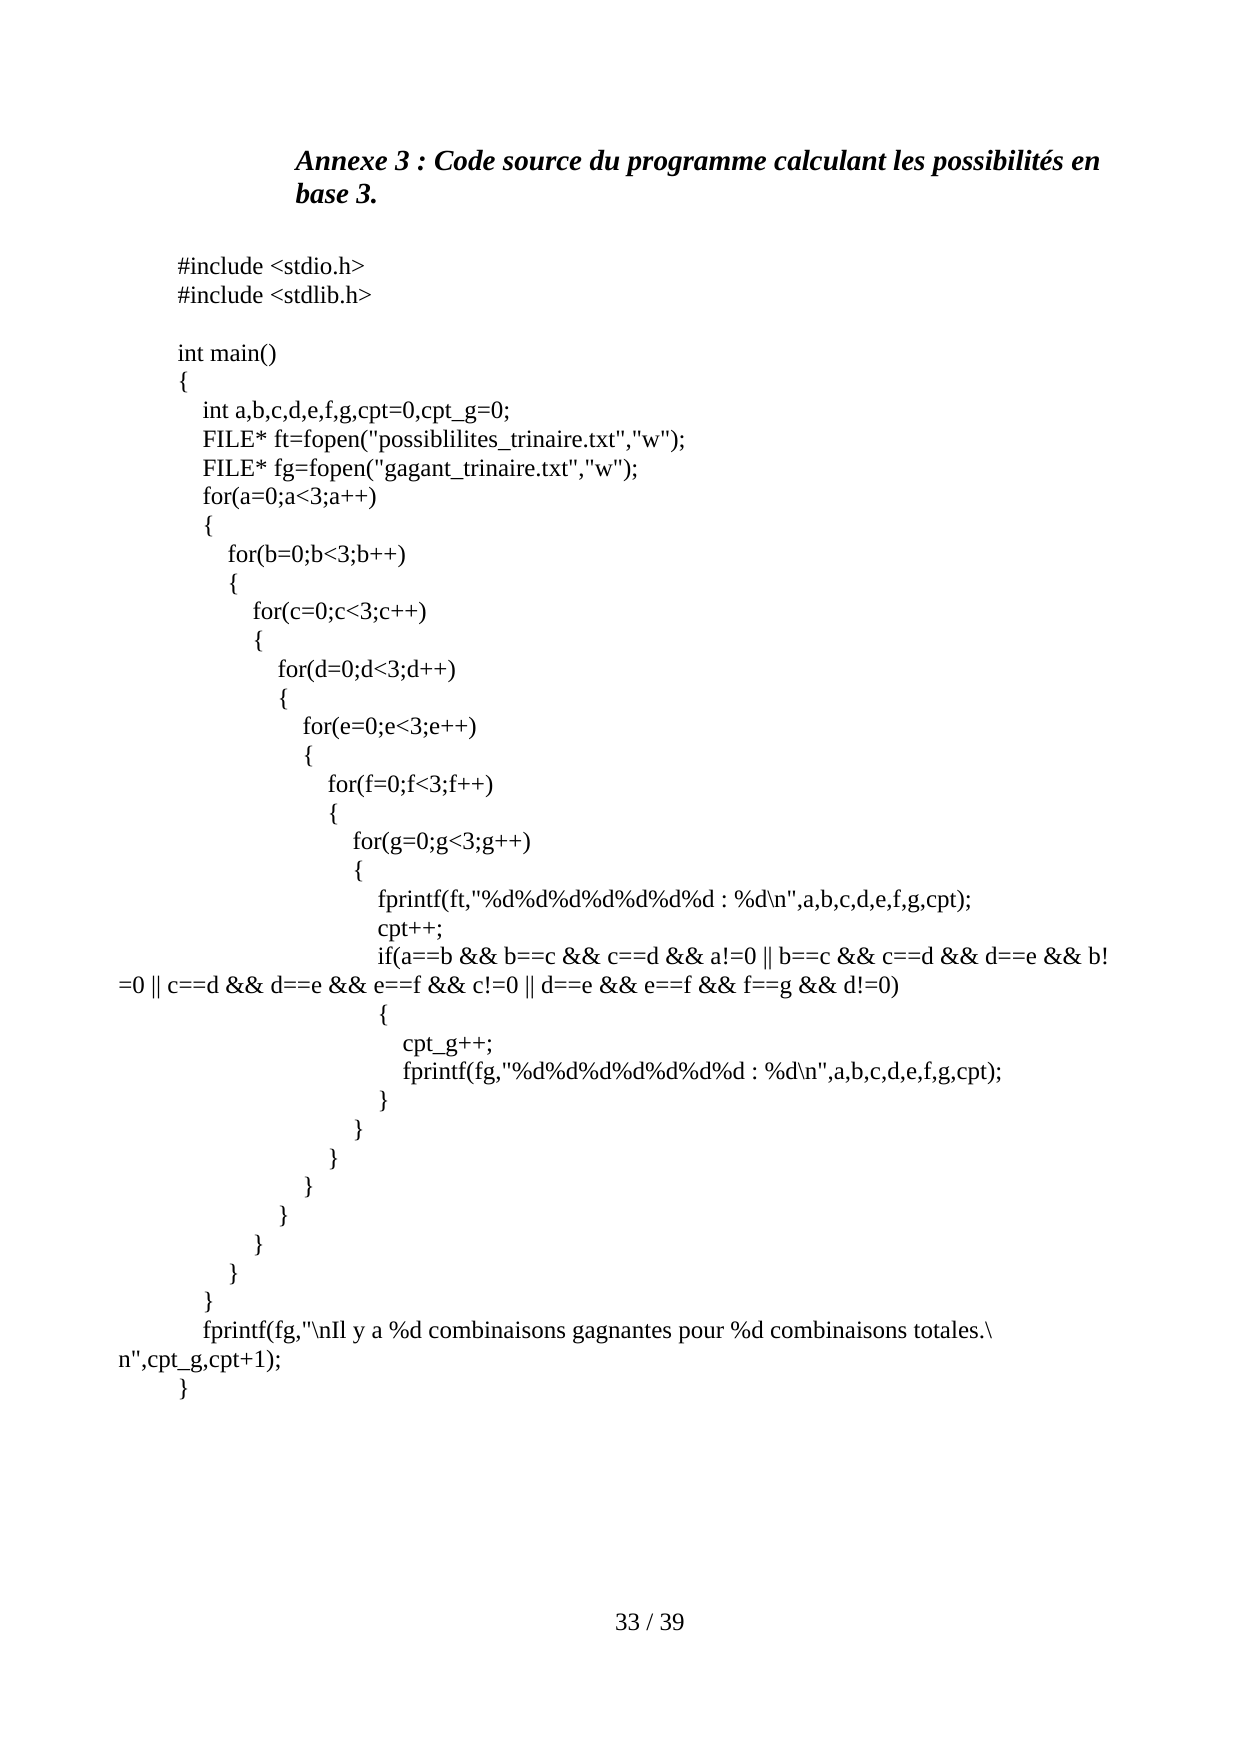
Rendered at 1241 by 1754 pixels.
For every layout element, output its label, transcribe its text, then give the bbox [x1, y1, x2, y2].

text } [118, 1200, 1122, 1229]
text { [118, 999, 1122, 1028]
text int main() [118, 338, 1122, 366]
text } [118, 1286, 1122, 1315]
text for(c=0;c<3;c++) [118, 596, 1122, 625]
text { [118, 625, 1122, 654]
text } [118, 1373, 1122, 1401]
text for(f=0;f<3;f++) [118, 769, 1122, 798]
text fprintf(fg,"\nIl y a %d combinaisons gagnantes pour %d combinaisons totales.\n",cpt_g,cpt+1); [118, 1315, 1122, 1373]
text FILE* ft=fopen("possiblilites_trinaire.txt","w"); [118, 424, 1122, 453]
text { [118, 855, 1122, 884]
text { [118, 798, 1122, 826]
text if(a==b && b==c && c==d && a!=0 || b==c && c==d && d==e && b!=0 || c==d && d==e && e==f && c!=0 || d==e && e==f && f==g && d!=0) [118, 941, 1122, 999]
text { [118, 366, 1122, 395]
text fprintf(fg,"%d%d%d%d%d%d%d : %d\n",a,b,c,d,e,f,g,cpt); [118, 1056, 1122, 1085]
text for(e=0;e<3;e++) [118, 711, 1122, 740]
text cpt++; [118, 913, 1122, 941]
text { [118, 510, 1122, 539]
text } [118, 1114, 1122, 1143]
text FILE* fg=fopen("gagant_trinaire.txt","w"); [118, 453, 1122, 481]
text } [118, 1258, 1122, 1286]
text } [118, 1229, 1122, 1258]
text } [118, 1171, 1122, 1200]
text { [118, 740, 1122, 769]
text #include <stdlib.h> [118, 280, 1122, 309]
text { [118, 568, 1122, 596]
text } [118, 1085, 1122, 1114]
text { [118, 683, 1122, 711]
text } [118, 1143, 1122, 1171]
text int a,b,c,d,e,f,g,cpt=0,cpt_g=0; [118, 395, 1122, 424]
text for(d=0;d<3;d++) [118, 654, 1122, 683]
subtitle Annexe 3 : Code source du programme calculant les possibilités en base 3. [236, 143, 1122, 210]
text fprintf(ft,"%d%d%d%d%d%d%d : %d\n",a,b,c,d,e,f,g,cpt); [118, 884, 1122, 913]
text for(b=0;b<3;b++) [118, 539, 1122, 568]
text #include <stdio.h> [118, 251, 1122, 280]
text for(a=0;a<3;a++) [118, 481, 1122, 510]
text cpt_g++; [118, 1028, 1122, 1056]
text for(g=0;g<3;g++) [118, 826, 1122, 855]
